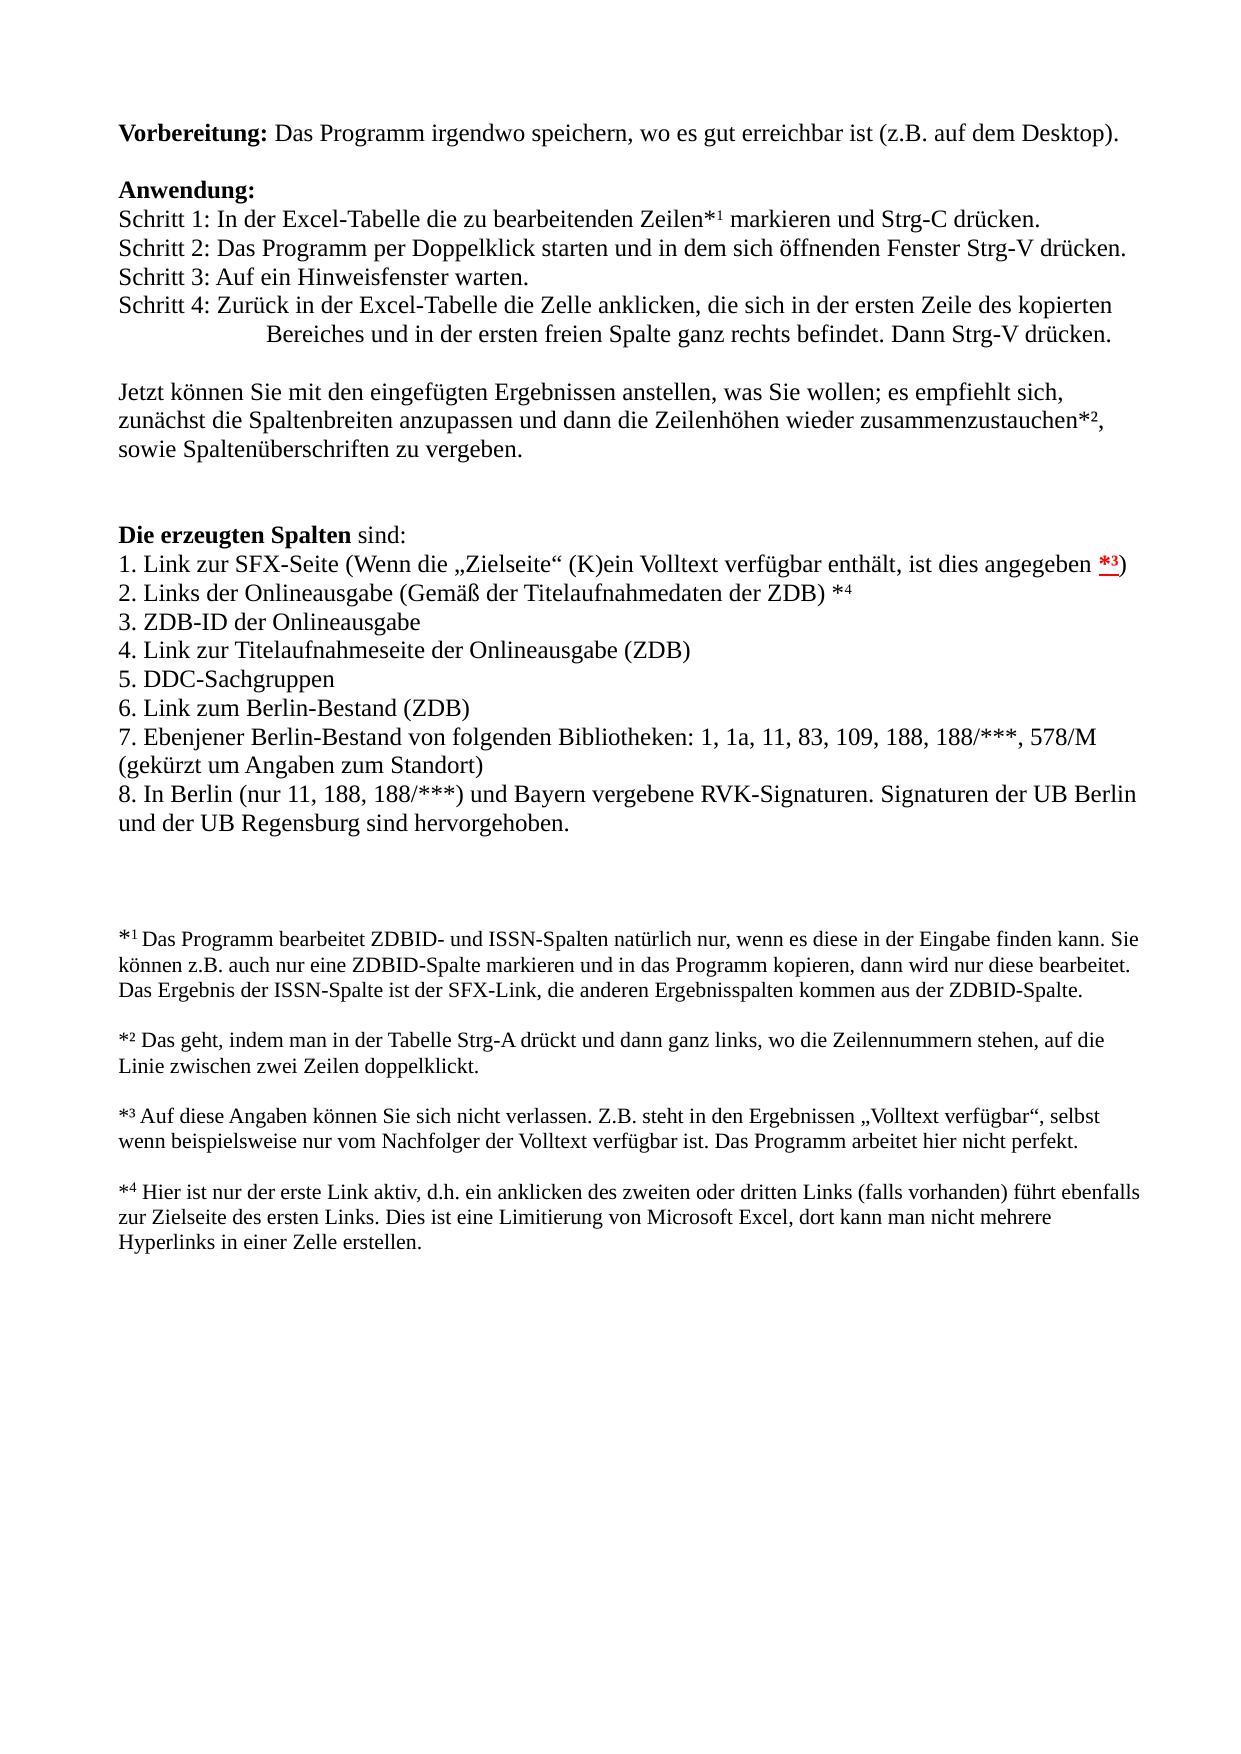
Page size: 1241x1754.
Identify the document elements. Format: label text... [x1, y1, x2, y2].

text Jetzt können Sie mit den eingefügten Ergebnissen anstellen, was Sie wollen; es empfiehlt sich, zunächst die Spaltenbreiten anzupassen und dann die Zeilenhöhen wieder zusammenzustauchen*², sowie Spaltenüberschriften zu vergeben. [118, 377, 1144, 463]
text Schritt 3: Auf ein Hinweisfenster warten. [118, 262, 1144, 291]
text *1 Das Programm bearbeitet ZDBID- und ISSN-Spalten natürlich nur, wenn es diese in der Eingabe finden kann. Sie können z.B. auch nur eine ZDBID-Spalte markieren und in das Programm kopieren, dann wird nur diese bearbeitet. Das Ergebnis der ISSN-Spalte ist der SFX-Link, die anderen Ergebnisspalten kommen aus der ZDBID-Spalte. [118, 923, 1144, 1002]
text Die erzeugten Spalten sind: [118, 521, 1144, 549]
text *² Das geht, indem man in der Tabelle Strg-A drückt und dann ganz links, wo die Zeilennummern stehen, auf die Linie zwischen zwei Zeilen doppelklickt. [118, 1027, 1144, 1078]
text Schritt 2: Das Programm per Doppelklick starten und in dem sich öffnenden Fenster Strg-V drücken. [118, 233, 1144, 262]
text Vorbereitung: Das Programm irgendwo speichern, wo es gut erreichbar ist (z.B. auf dem Desktop). [118, 118, 1144, 147]
text 4. Link zur Titelaufnahmeseite der Onlineausgabe (ZDB) [118, 636, 1144, 664]
text 6. Link zum Berlin-Bestand (ZDB) [118, 693, 1144, 722]
text Anwendung: [118, 176, 1144, 204]
text 5. DDC-Sachgruppen [118, 664, 1144, 693]
text Schritt 1: In der Excel-Tabelle die zu bearbeitenden Zeilen*1 markieren und Strg-C drücken. [118, 204, 1144, 233]
text *³ Auf diese Angaben können Sie sich nicht verlassen. Z.B. steht in den Ergebnissen „Volltext verfügbar“, selbst wenn beispielsweise nur vom Nachfolger der Volltext verfügbar ist. Das Programm arbeitet hier nicht perfekt. [118, 1103, 1144, 1153]
text 8. In Berlin (nur 11, 188, 188/***) und Bayern vergebene RVK-Signaturen. Signaturen der UB Berlin und der UB Regensburg sind hervorgehoben. [118, 779, 1144, 837]
text 1. Link zur SFX-Seite (Wenn die „Zielseite“ (K)ein Volltext verfügbar enthält, ist dies angegeben *³) [118, 549, 1144, 578]
text 3. ZDB-ID der Onlineausgabe [118, 607, 1144, 636]
text Schritt 4: Zurück in der Excel-Tabelle die Zelle anklicken, die sich in der ersten Zeile des kopierten Bereiches und in der ersten freien Spalte ganz rechts befindet. Dann Strg-V drücken. [118, 291, 1144, 348]
text 2. Links der Onlineausgabe (Gemäß der Titelaufnahmedaten der ZDB) *4 [118, 578, 1144, 607]
text *4 Hier ist nur der erste Link aktiv, d.h. ein anklicken des zweiten oder dritten Links (falls vorhanden) führt ebenfalls zur Zielseite des ersten Links. Dies ist eine Limitierung von Microsoft Excel, dort kann man nicht mehrere Hyperlinks in einer Zelle erstellen. [118, 1179, 1144, 1254]
text 7. Ebenjener Berlin-Bestand von folgenden Bibliotheken: 1, 1a, 11, 83, 109, 188, 188/***, 578/M (gekürzt um Angaben zum Standort) [118, 722, 1144, 779]
